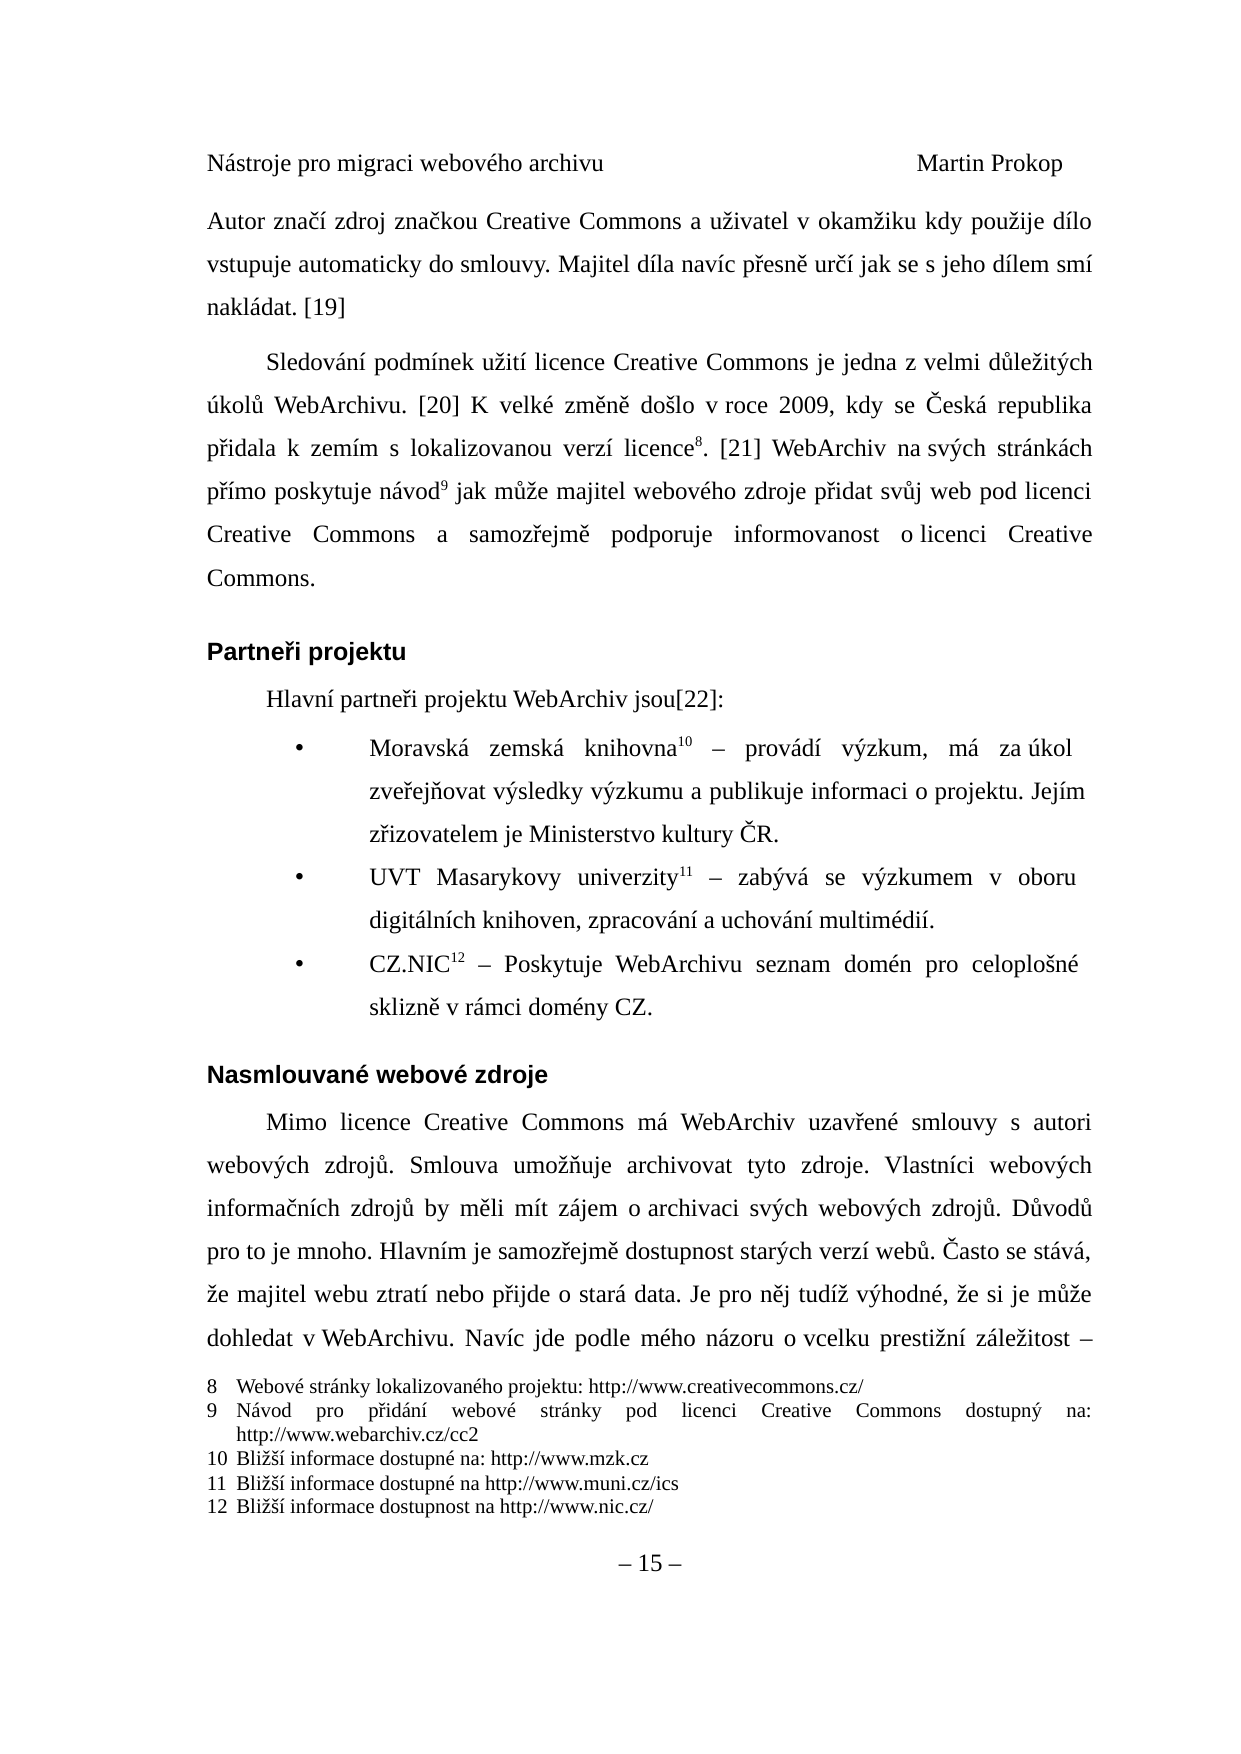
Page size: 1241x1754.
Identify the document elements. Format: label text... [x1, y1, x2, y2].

text Hlavní partneři projektu WebArchiv jsou[22]: [207, 684, 1093, 713]
list Moravská zemská knihovna – provádí výzkum, má za úkol zveřejňovat výsledky výzkumu a publikuje informaci o projektu. Jejím zřizovatelem je Ministerstvo kultury ČR. [295, 733, 1093, 848]
list Bližší informace dostupné na: http://www.mzk.cz [207, 1446, 1093, 1470]
subtitle Partneři projektu [207, 637, 1093, 666]
list Bližší informace dostupné na http://www.muni.cz/ics [207, 1470, 1093, 1494]
text Mimo licence Creative Commons má WebArchiv uzavřené smlouvy s autori webových zdrojů. Smlouva umožňuje archivovat tyto zdroje. Vlastníci webových informačních zdrojů by měli mít zájem o archivaci svých webových zdrojů. Důvodů pro to je mnoho. Hlavním je samozřejmě dostupnost starých verzí webů. Často se stává, že majitel webu ztratí nebo přijde o stará data. Je pro něj tudíž výhodné, že si je může dohledat v WebArchivu. Navíc jde podle mého názoru o vcelku prestižní záležitost – [207, 1107, 1093, 1351]
text Autor značí zdroj značkou Creative Commons a uživatel v okamžiku kdy použije dílo vstupuje automaticky do smlouvy. Majitel díla navíc přesně určí jak se s jeho dílem smí nakládat. [19] [207, 206, 1093, 321]
list CZ.NIC – Poskytuje WebArchivu seznam domén pro celoplošné sklizně v rámci domény CZ. [295, 949, 1093, 1021]
list Bližší informace dostupnost na http://www.nic.cz/ [207, 1494, 1093, 1518]
text Návod pro přidání webové stránky pod licenci Creative Commons dostupný na: http://www.webarchiv.cz/cc2 [207, 1398, 1093, 1446]
text Webové stránky lokalizovaného projektu: http://www.creativecommons.cz/ [207, 1374, 1093, 1398]
list UVT Masarykovy univerzity – zabývá se výzkumem v oboru digitálních knihoven, zpracování a uchování multimédií. [295, 862, 1093, 934]
subtitle Nasmlouvané webové zdroje [207, 1060, 1093, 1089]
text Sledování podmínek užití licence Creative Commons je jedna z velmi důležitých úkolů WebArchivu. [20] K velké změně došlo v roce 2009, kdy se Česká republika přidala k zemím s lokalizovanou verzí licence. [21] WebArchiv na svých stránkách přímo poskytuje návod jak může majitel webového zdroje přidat svůj web pod licenci Creative Commons a samozřejmě podporuje informovanost o licenci Creative Commons. [207, 347, 1093, 591]
